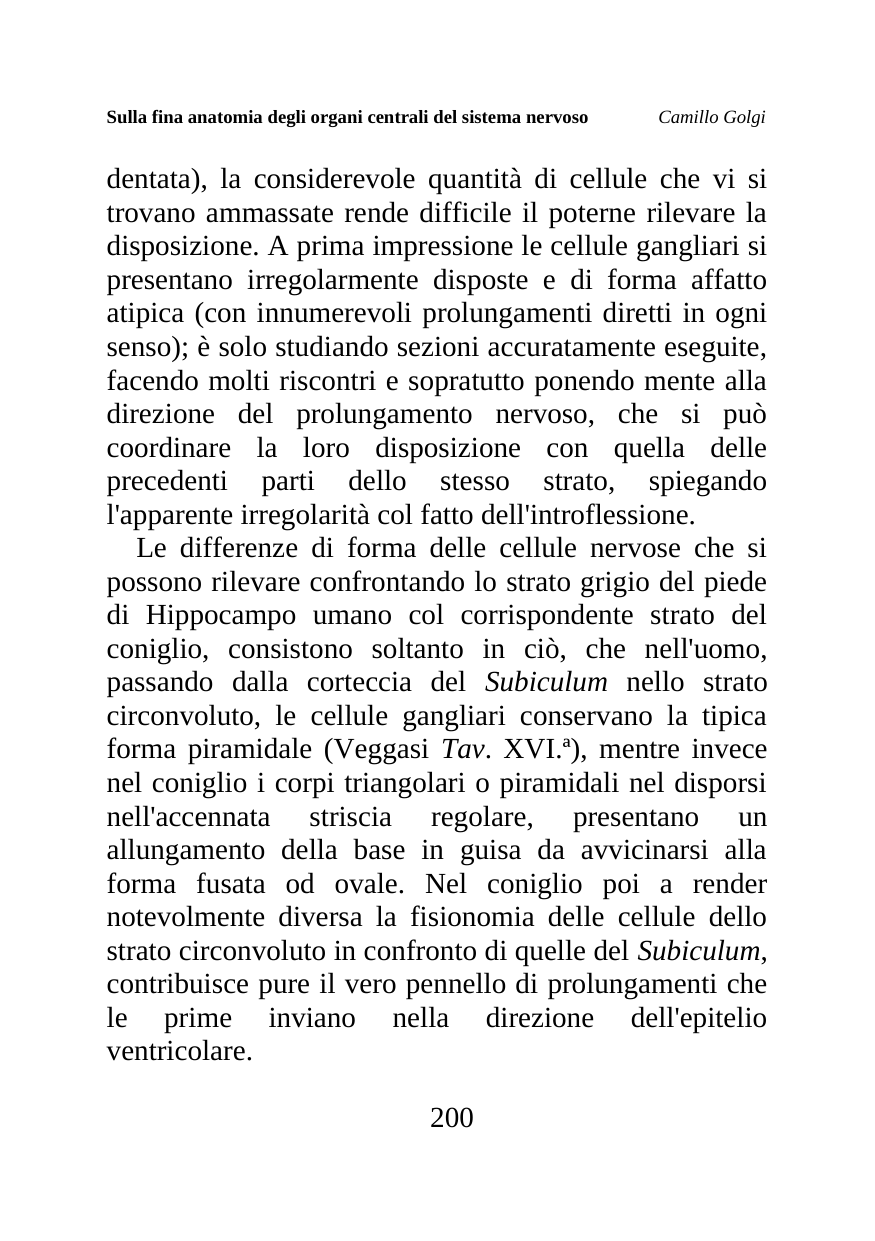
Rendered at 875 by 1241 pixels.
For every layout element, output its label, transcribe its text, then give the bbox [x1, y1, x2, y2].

text Le differenze di forma delle cellule nervose che si possono rilevare confrontando lo strato grigio del piede di Hippocampo umano col corrispondente strato del coniglio, consistono soltanto in ciò, che nell'uomo, passando dalla corteccia del Subiculum nello strato circonvoluto, le cellule gangliari conservano la tipica forma piramidale (Veggasi Tav. XVI.ª), mentre invece nel coniglio i corpi triangolari o piramidali nel disporsi nell'accennata striscia regolare, presentano un allungamento della base in guisa da avvicinarsi alla forma fusata od ovale. Nel coniglio poi a render notevolmente diversa la fisionomia delle cellule dello strato circonvoluto in confronto di quelle del Subiculum, contribuisce pure il vero pennello di prolungamenti che le prime inviano nella direzione dell'epitelio ventricolare. [106, 530, 768, 1067]
text dentata), la considerevole quantità di cellule che vi si trovano ammassate rende difficile il poterne rilevare la disposizione. A prima impressione le cellule gangliari si presentano irregolarmente disposte e di forma affatto atipica (con innumerevoli prolungamenti diretti in ogni senso); è solo studiando sezioni accuratamente eseguite, facendo molti riscontri e sopratutto ponendo mente alla direzione del prolungamento nervoso, che si può coordinare la loro disposizione con quella delle precedenti parti dello stesso strato, spiegando l'apparente irregolarità col fatto dell'introflessione. [106, 161, 768, 530]
